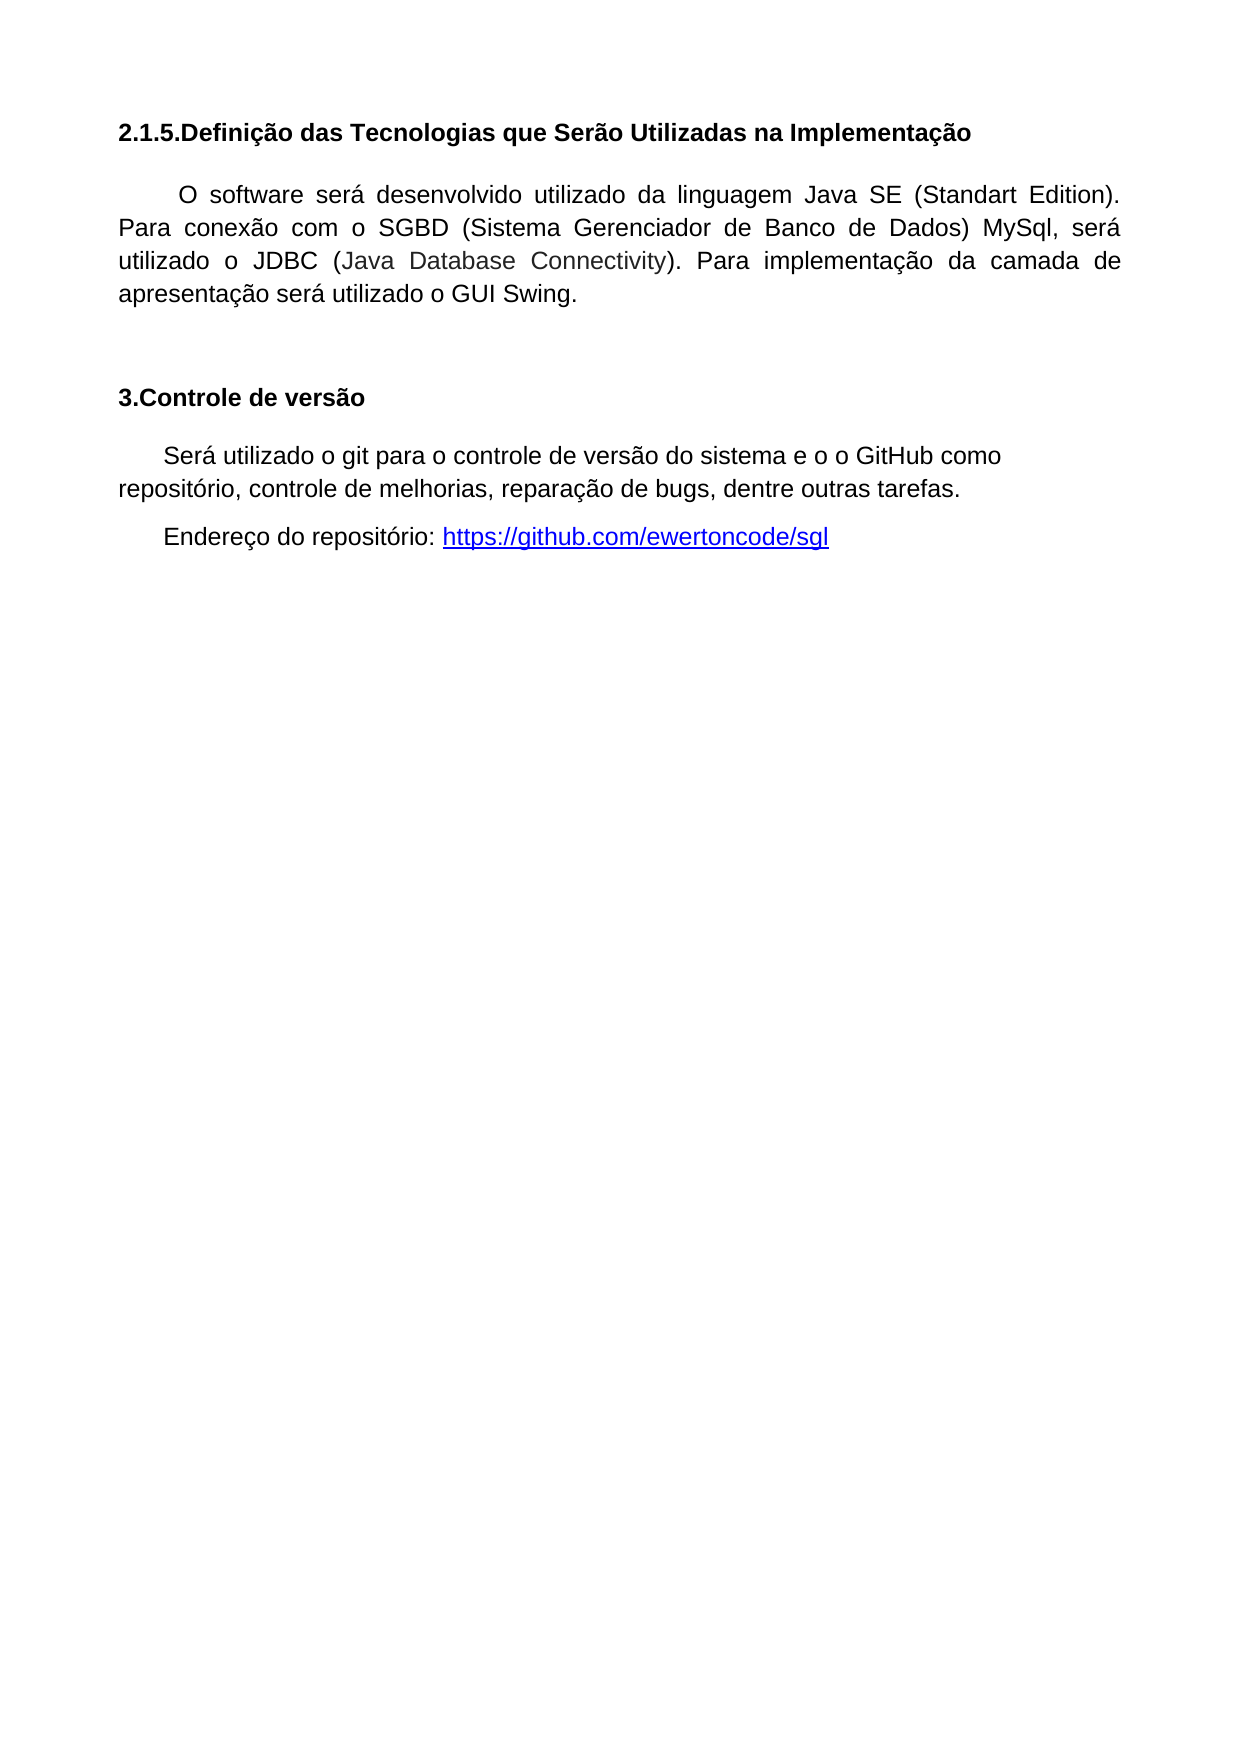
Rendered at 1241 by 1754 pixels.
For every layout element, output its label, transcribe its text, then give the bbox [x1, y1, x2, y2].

text Endereço do repositório: https://github.com/ewertoncode/sgl [118, 522, 1122, 551]
text O software será desenvolvido utilizado da linguagem Java SE (Standart Edition). Para conexão com o SGBD (Sistema Gerenciador de Banco de Dados) MySql, será utilizado o JDBC (Java Database Connectivity). Para implementação da camada de apresentação será utilizado o GUI Swing. [118, 180, 1122, 308]
text 3.Controle de versão [118, 383, 1122, 412]
text Será utilizado o git para o controle de versão do sistema e o o GitHub como repositório, controle de melhorias, reparação de bugs, dentre outras tarefas. [118, 441, 1122, 502]
text 2.1.5.Definição das Tecnologias que Serão Utilizadas na Implementação [118, 118, 1122, 147]
